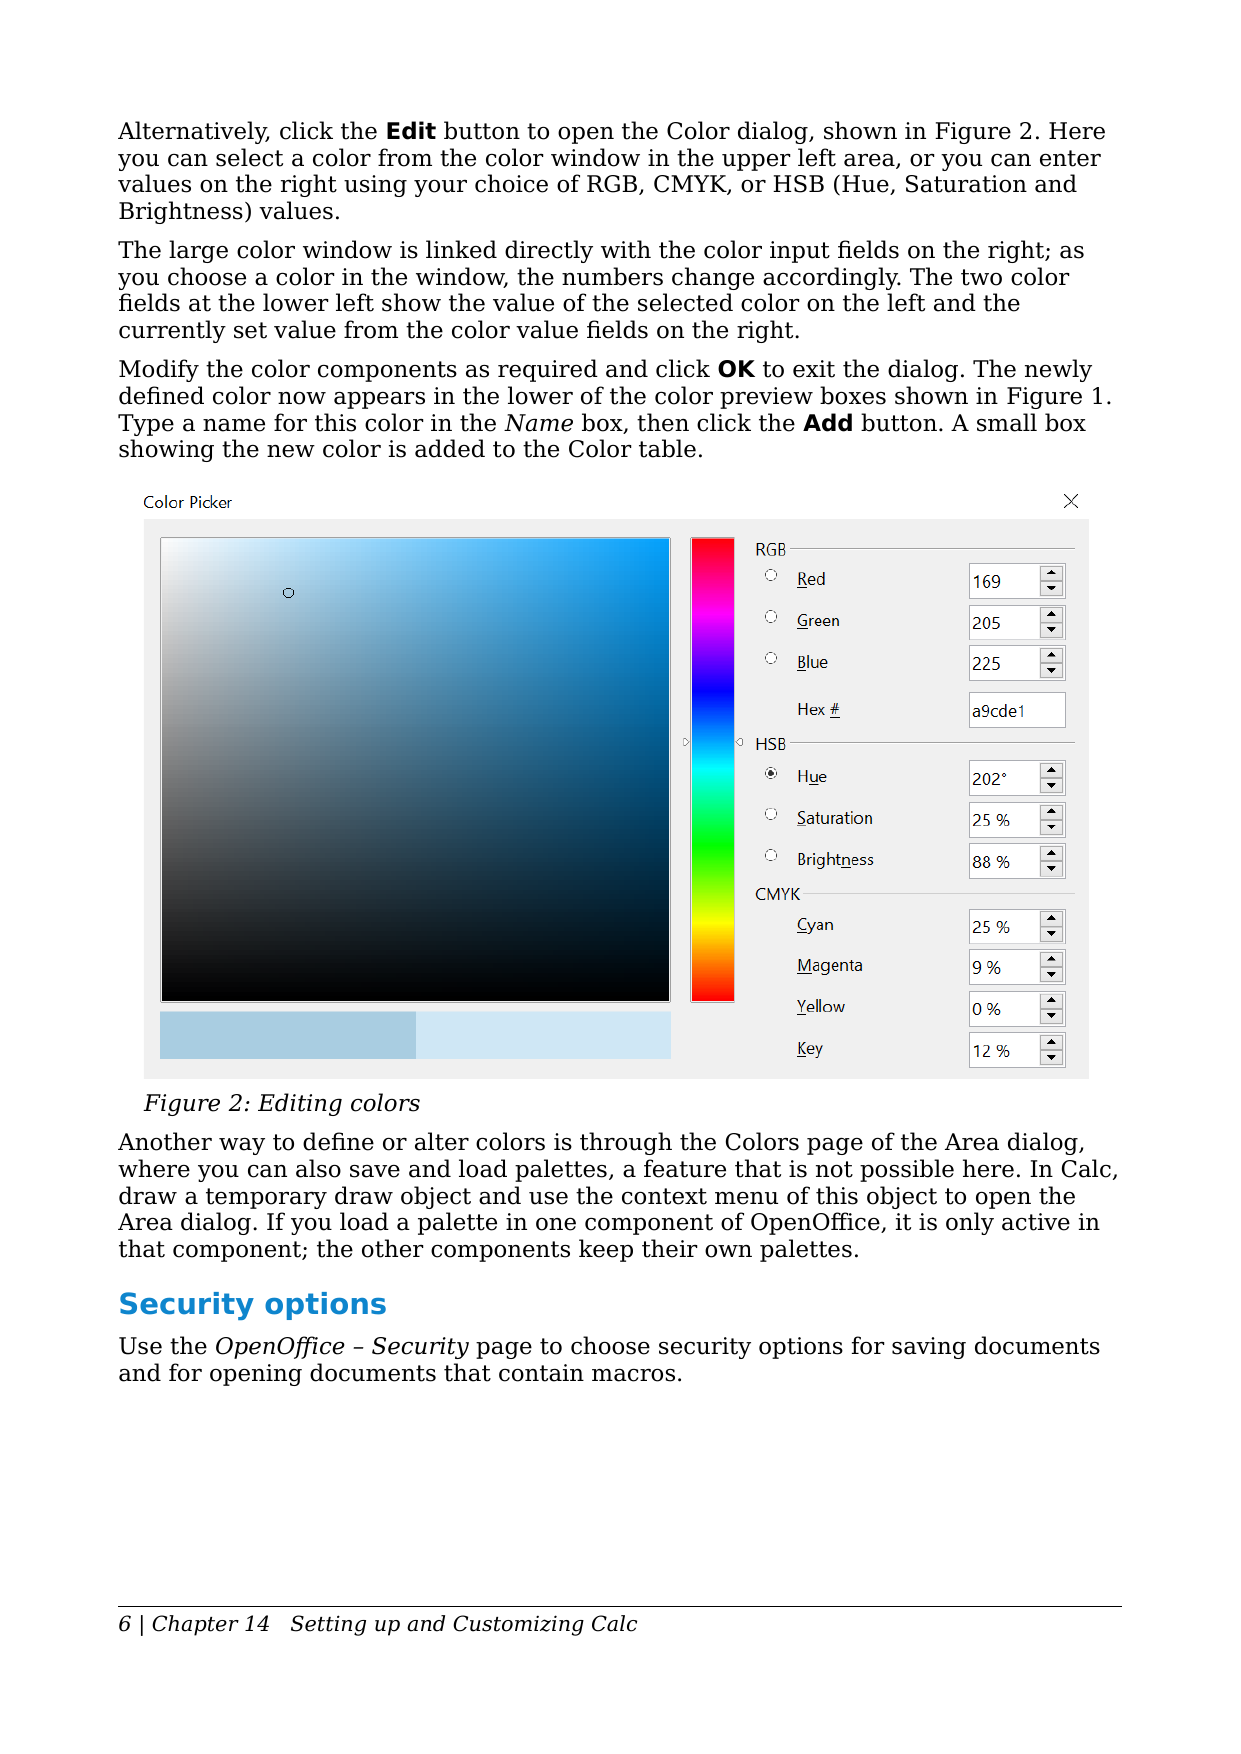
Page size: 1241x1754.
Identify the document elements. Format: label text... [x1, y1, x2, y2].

text Another way to define or alter colors is through the Colors page of the Area dialog, where you can also save and load palettes, a feature that is not possible here. In Calc, draw a temporary draw object and use the context menu of this object to open the Area dialog. If you load a palette in one component of OpenOffice, it is only active in that component; the other components keep their own palettes. [118, 1129, 1122, 1263]
text Use the OpenOffice – Security page to choose security options for saving documents and for opening documents that contain macros. [118, 1333, 1122, 1387]
text Figure 2: Editing colors [144, 1090, 1096, 1117]
text Modify the color components as required and click OK to exit the dialog. The newly defined color now appears in the lower of the color preview boxes shown in Figure 1. Type a name for this color in the Name box, then click the Add button. A small box showing the new color is added to the Color table. [118, 356, 1122, 463]
text Alternatively, click the Edit button to open the Color dialog, shown in Figure 2. Here you can select a color from the color window in the upper left area, or you can enter values on the right using your choice of RGB, CMYK, or HSB (Hue, Saturation and Brightness) values. [118, 118, 1122, 225]
text The large color window is linked directly with the color input fields on the right; as you choose a color in the window, the numbers change accordingly. The two color fields at the lower left show the value of the selected color on the left and the currently set value from the color value fields on the right. [118, 237, 1122, 344]
subtitle Security options [118, 1287, 1122, 1321]
picture [143, 488, 1089, 1079]
